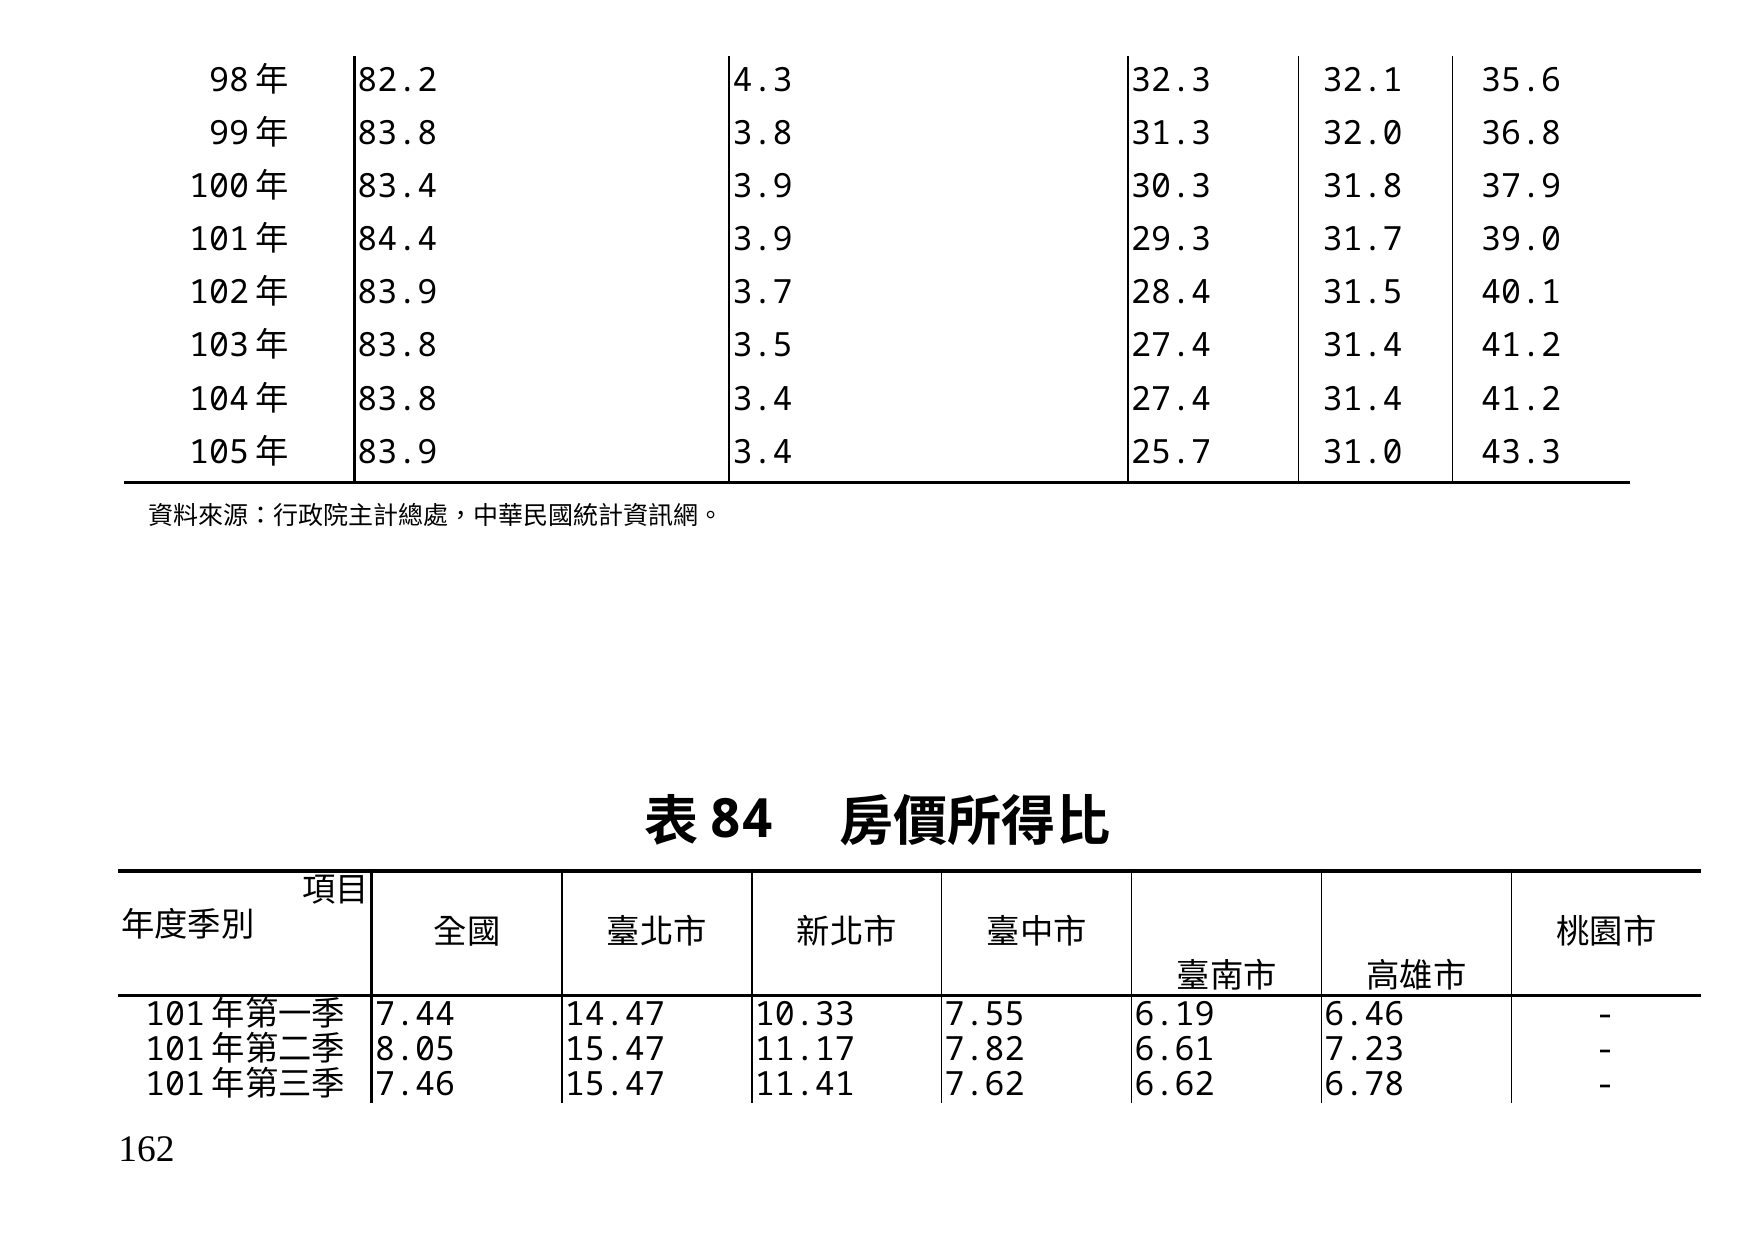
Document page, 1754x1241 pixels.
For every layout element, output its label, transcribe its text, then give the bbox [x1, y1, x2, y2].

table_cell 83.9 [356, 428, 728, 481]
table_cell 82.2 [356, 56, 728, 109]
table_cell 37.9 [1453, 162, 1630, 215]
table_header 臺中市 [942, 873, 1131, 993]
table_cell 6.61 [1132, 1032, 1321, 1067]
table_cell 6.46 [1322, 997, 1511, 1032]
table_cell 31.7 [1299, 215, 1452, 268]
table_cell 83.9 [356, 269, 728, 322]
table_cell 3.7 [730, 269, 1127, 322]
table_cell 29.3 [1129, 215, 1298, 268]
table_cell 35.6 [1453, 56, 1630, 109]
table_cell 99年 [124, 109, 353, 162]
table_header 新北市 [753, 873, 941, 993]
table_cell 41.2 [1453, 322, 1630, 375]
table_cell 7.44 [373, 997, 561, 1032]
table_cell 6.19 [1132, 997, 1321, 1032]
text 資料來源：行政院主計總處，中華民國統計資訊網。 [148, 495, 1551, 532]
subtitle 表84 房價所得比 [118, 743, 1636, 868]
table_cell 101年第一季 [118, 997, 370, 1032]
table_cell 6.78 [1322, 1068, 1511, 1103]
table_cell 3.4 [730, 428, 1127, 481]
table_cell 3.8 [730, 109, 1127, 162]
table_cell 3.9 [730, 215, 1127, 268]
table_cell 32.0 [1299, 109, 1452, 162]
table_cell 15.47 [563, 1068, 751, 1103]
table_cell 8.05 [373, 1032, 561, 1067]
table_cell - [1512, 1068, 1701, 1103]
table_cell 83.4 [356, 162, 728, 215]
table_cell 7.46 [373, 1068, 561, 1103]
table_cell 101年第三季 [118, 1068, 370, 1103]
table_cell 36.8 [1453, 109, 1630, 162]
table_cell 3.9 [730, 162, 1127, 215]
table_cell 84.4 [356, 215, 728, 268]
table_cell 31.4 [1299, 322, 1452, 375]
table_cell 7.23 [1322, 1032, 1511, 1067]
table_cell 31.8 [1299, 162, 1452, 215]
table_cell 30.3 [1129, 162, 1298, 215]
table_cell 31.4 [1299, 375, 1452, 428]
table_cell 40.1 [1453, 269, 1630, 322]
table_cell 31.0 [1299, 428, 1452, 481]
table_cell 83.8 [356, 109, 728, 162]
table_cell 28.4 [1129, 269, 1298, 322]
table_cell 11.41 [753, 1068, 941, 1103]
table_header 高雄市 [1322, 873, 1511, 993]
table_cell 7.62 [942, 1068, 1131, 1103]
table_cell 104年 [124, 375, 353, 428]
table_cell 27.4 [1129, 322, 1298, 375]
table_header 桃園市 [1512, 873, 1701, 993]
table_cell 6.62 [1132, 1068, 1321, 1103]
table_cell 105年 [124, 428, 353, 481]
table_cell 83.8 [356, 375, 728, 428]
table_cell 101年 [124, 215, 353, 268]
table_cell 102年 [124, 269, 353, 322]
table_header 臺南市 [1132, 873, 1321, 993]
table_cell 39.0 [1453, 215, 1630, 268]
table_cell 31.3 [1129, 109, 1298, 162]
table_cell 43.3 [1453, 428, 1630, 481]
table_cell - [1512, 1032, 1701, 1067]
table_cell 3.4 [730, 375, 1127, 428]
table_cell 101年第二季 [118, 1032, 370, 1067]
table_header 全國 [373, 873, 561, 993]
table_cell 10.33 [753, 997, 941, 1032]
table_cell 32.3 [1129, 56, 1298, 109]
table_cell 41.2 [1453, 375, 1630, 428]
table_header 項目 年度季別 [118, 873, 370, 993]
table_cell 3.5 [730, 322, 1127, 375]
table_cell 27.4 [1129, 375, 1298, 428]
table_cell 25.7 [1129, 428, 1298, 481]
table_cell 83.8 [356, 322, 728, 375]
table_cell 98年 [124, 56, 353, 109]
table_cell - [1512, 997, 1701, 1032]
table_cell 11.17 [753, 1032, 941, 1067]
table_cell 4.3 [730, 56, 1127, 109]
table_cell 100年 [124, 162, 353, 215]
table_cell 14.47 [563, 997, 751, 1032]
table_cell 32.1 [1299, 56, 1452, 109]
table_cell 7.55 [942, 997, 1131, 1032]
table_cell 7.82 [942, 1032, 1131, 1067]
table_cell 31.5 [1299, 269, 1452, 322]
table_header 臺北市 [563, 873, 751, 993]
table_cell 103年 [124, 322, 353, 375]
table_cell 15.47 [563, 1032, 751, 1067]
